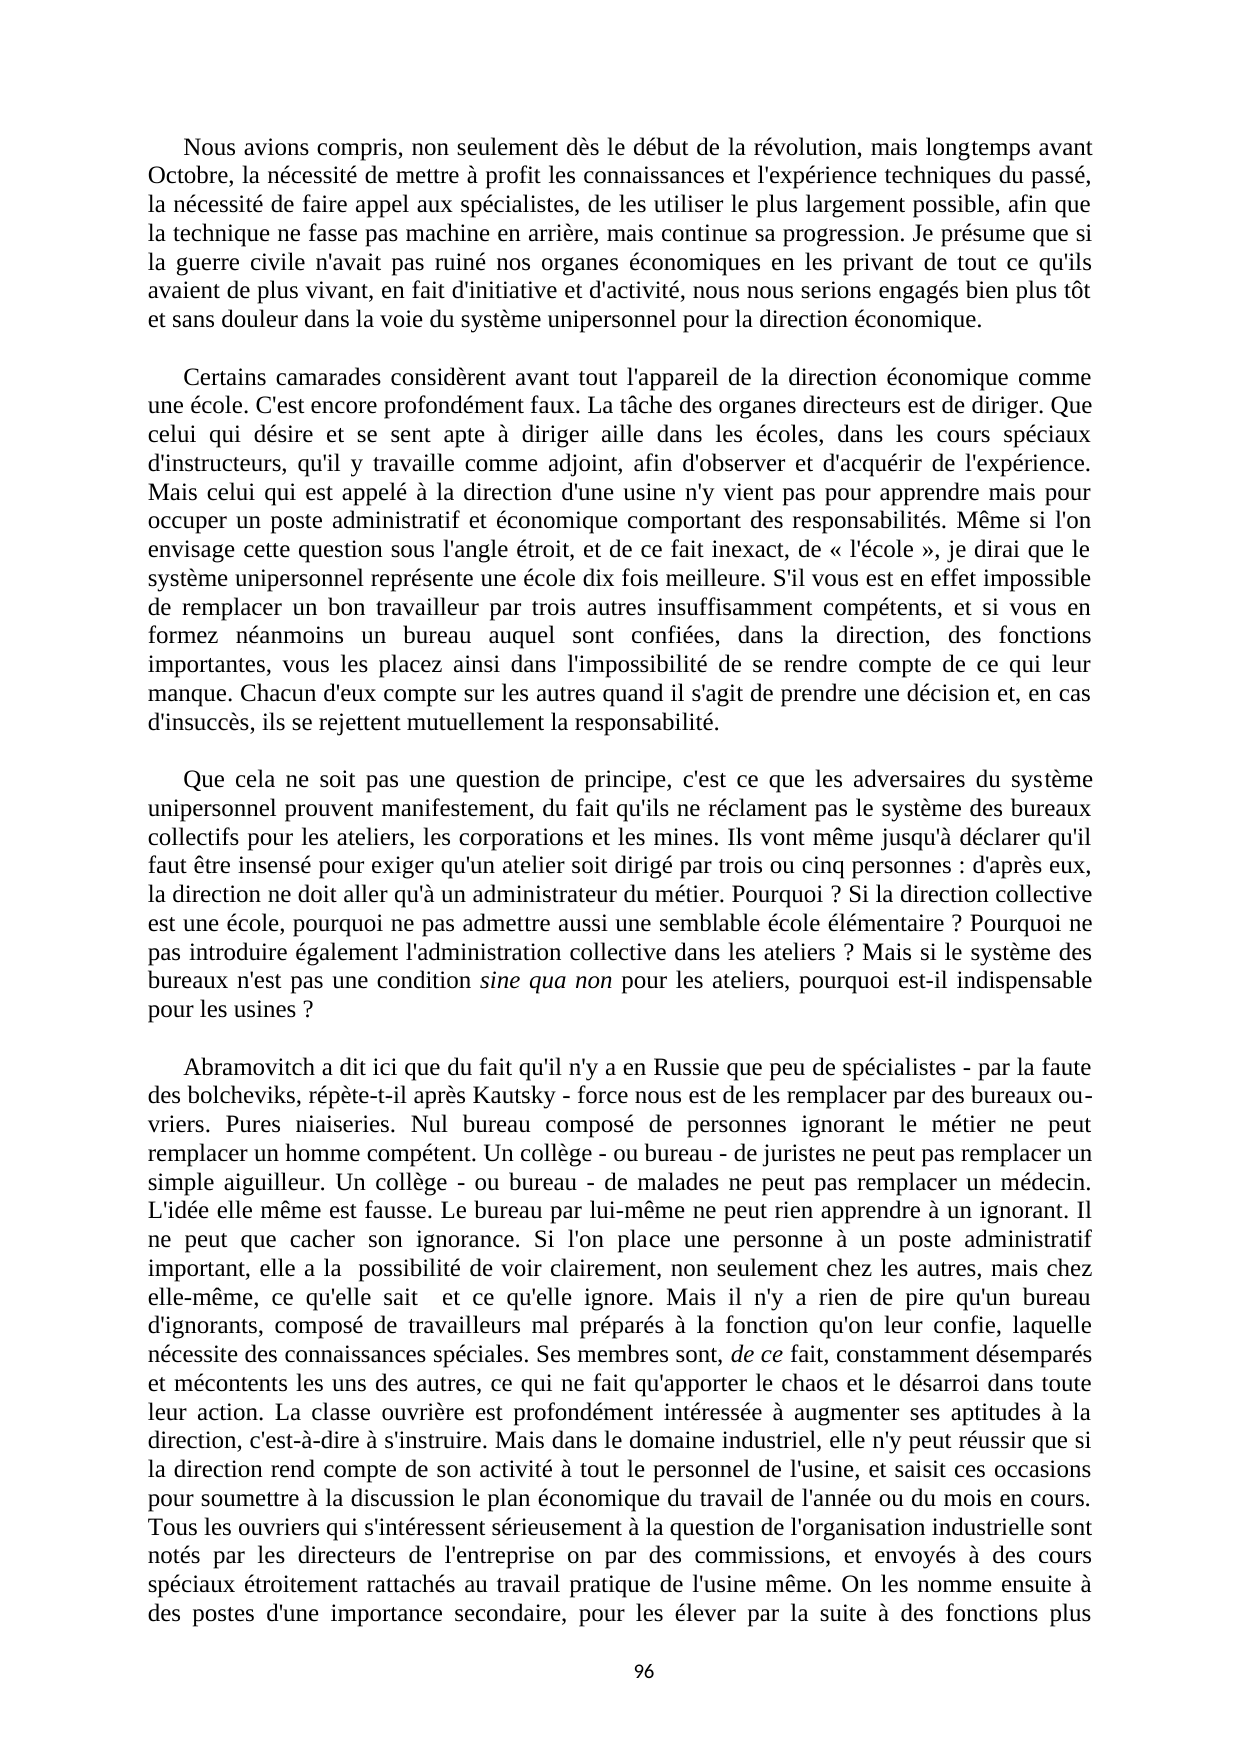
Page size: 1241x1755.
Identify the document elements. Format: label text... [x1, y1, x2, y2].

text Certains camarades considèrent avant tout l'appareil de la direction économique comme une école. C'est encore profondément faux. La tâche des organes directeurs est de diriger. Que celui qui désire et se sent apte à diriger aille dans les écoles, dans les cours spéciaux d'instructeurs, qu'il y travaille comme adjoint, afin d'observer et d'acquérir de l'expérience. Mais celui qui est appelé à la direction d'une usine n'y vient pas pour apprendre mais pour occuper un poste administratif et économique comportant des responsabilités. Même si l'on envisage cette question sous l'angle étroit, et de ce fait inexact, de « l'école », je dirai que le système unipersonnel repré­sente une école dix fois meilleure. S'il vous est en effet impossible de remplacer un bon travailleur par trois autres insuffisamment compétents, et si vous en formez néan­moins un bureau auquel sont confiées, dans la direction, des fonctions importantes, vous les placez ainsi dans l'impossibilité de se rendre compte de ce qui leur manque. Chacun d'eux compte sur les autres quand il s'agit de prendre une décision et, en cas d'insuccès, ils se rejettent mutuellement la responsabilité. [148, 362, 1093, 735]
text Abramovitch a dit ici que du fait qu'il n'y a en Russie que peu de spécialistes - par la faute des bolcheviks, répète-t-il après Kautsky - force nous est de les remplacer par des bureaux ou­vriers. Pures niaiseries. Nul bureau composé de personnes ignorant le métier ne peut remplacer un homme compétent. Un collège - ou bureau - de juristes ne peut pas remplacer un simple aiguilleur. Un collège - ou bureau - de malades ne peut pas remplacer un médecin. L'idée elle­ même est fausse. Le bureau par lui-même ne peut rien apprendre à un ignorant. Il ne peut que cacher son ignorance. Si l'on pla­ce une personne à un poste administratif important, elle a la possibilité de voir claire­ment, non seulement chez les autres, mais chez elle-même, ce qu'elle sait et ce qu'elle ignore. Mais il n'y a rien de pire qu'un bureau d'ignorants, composé de travail­leurs mal préparés à la fonction qu'on leur confie, laquelle nécessite des connaissan­ces spéciales. Ses membres sont, de ce fait, constamment désemparés et mécontents les uns des autres, ce qui ne fait qu'apporter le chaos et le désarroi dans toute leur action. La classe ouvrière est profondément intéressée à augmenter ses aptitudes à la direction, c'est-à-dire à s'instruire. Mais dans le domaine industriel, elle n'y peut réussir que si la direction rend compte de son activité à tout le personnel de l'usine, et saisit ces occasions pour soumettre à la discussion le plan économique du travail de l'année ou du mois en cours. Tous les ouvriers qui s'intéressent sérieusement à la question de l'organisation industrielle sont notés par les directeurs de l'entreprise on par des commissions, et envoyés à des cours spéciaux étroitement rattachés au travail pratique de l'usine même. On les nomme ensuite à des postes d'une importance secondaire, pour les élever par la suite à des fonctions plus [148, 1052, 1093, 1627]
text Que cela ne soit pas une question de principe, c'est ce que les adversaires du sys­tème unipersonnel prouvent manifestement, du fait qu'ils ne réclament pas le système des bureaux collectifs pour les ateliers, les corporations et les mines. Ils vont même jusqu'à déclarer qu'il faut être insensé pour exiger qu'un atelier soit dirigé par trois ou cinq personnes : d'après eux, la direction ne doit aller qu'à un administrateur du métier. Pourquoi ? Si la direction collective est une école, pourquoi ne pas admet­tre aussi une semblable école élémentaire ? Pourquoi ne pas introduire également l'administration collective dans les ateliers ? Mais si le système des bureaux n'est pas une condition sine qua non pour les ateliers, pourquoi est-il indispensable pour les usines ? [148, 764, 1093, 1023]
text Nous avions compris, non seulement dès le début de la révolution, mais long­temps avant Octobre, la nécessité de mettre à profit les connaissances et l'expérience techniques du passé, la nécessité de faire appel aux spécialistes, de les utiliser le plus largement possible, afin que la technique ne fasse pas machine en arrière, mais conti­nue sa progression. Je présume que si la guerre civile n'avait pas ruiné nos organes économiques en les privant de tout ce qu'ils avaient de plus vivant, en fait d'initiative et d'activité, nous nous serions engagés bien plus tôt et sans douleur dans la voie du système unipersonnel pour la direction économique. [148, 132, 1093, 333]
